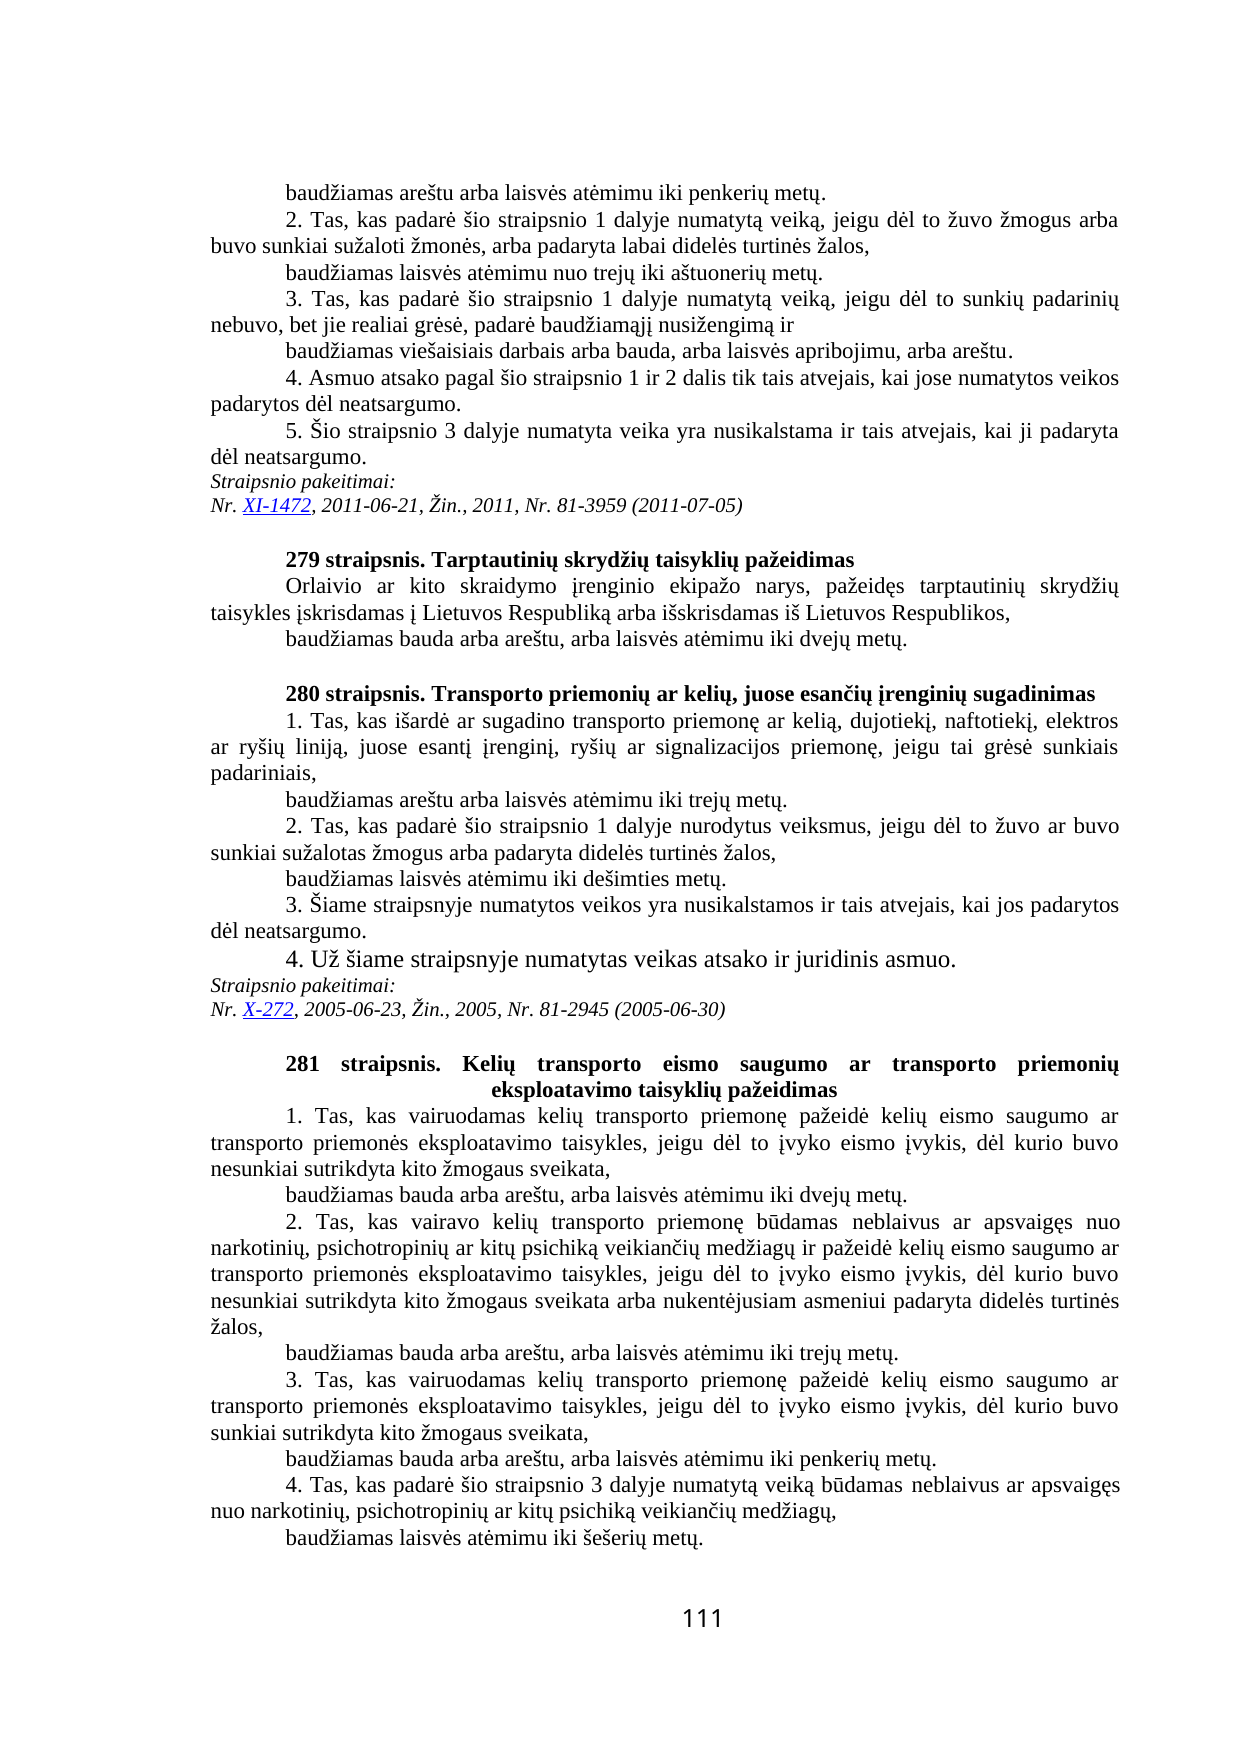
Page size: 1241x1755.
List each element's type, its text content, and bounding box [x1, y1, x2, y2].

text Straipsnio pakeitimai: [210, 973, 1120, 997]
text 1. Tas, kas vairuodamas kelių transporto priemonę pažeidė kelių eismo saugumo ar transporto priemonės eksploatavimo taisykles, jeigu dėl to įvyko eismo įvykis, dėl kurio buvo nesunkiai sutrikdyta kito žmogaus sveikata, [210, 1102, 1120, 1181]
text baudžiamas laisvės atėmimu iki šešerių metų. [210, 1524, 1120, 1550]
text 1. Tas, kas išardė ar sugadino transporto priemonę ar kelią, dujotiekį, naftotiekį, elektros ar ryšių liniją, juose esantį įrenginį, ryšių ar signalizacijos priemonę, jeigu tai grėsė sunkiais padariniais, [210, 707, 1120, 786]
text 3. Tas, kas vairuodamas kelių transporto priemonę pažeidė kelių eismo saugumo ar transporto priemonės eksploatavimo taisykles, jeigu dėl to įvyko eismo įvykis, dėl kurio buvo sunkiai sutrikdyta kito žmogaus sveikata, [210, 1366, 1120, 1445]
text baudžiamas laisvės atėmimu nuo trejų iki aštuonerių metų. [210, 258, 1120, 285]
text Nr. XI-1472, 2011-06-21, Žin., 2011, Nr. 81-3959 (2011-07-05) [210, 493, 1120, 517]
text 281 straipsnis. Kelių transporto eismo saugumo ar transporto priemonių eksploatavimo taisyklių pažeidimas [285, 1049, 1120, 1102]
text 279 straipsnis. Tarptautinių skrydžių taisyklių pažeidimas [210, 546, 1120, 573]
text baudžiamas bauda arba areštu, arba laisvės atėmimu iki trejų metų. [210, 1339, 1120, 1366]
text 4. Už šiame straipsnyje numatytas veikas atsako ir juridinis asmuo. [210, 944, 1120, 973]
text 2. Tas, kas padarė šio straipsnio 1 dalyje numatytą veiką, jeigu dėl to žuvo žmogus arba buvo sunkiai sužaloti žmonės, arba padaryta labai didelės turtinės žalos, [210, 206, 1120, 258]
text 3. Šiame straipsnyje numatytos veikos yra nusikalstamos ir tais atvejais, kai jos padarytos dėl neatsargumo. [210, 891, 1120, 944]
text 280 straipsnis. Transporto priemonių ar kelių, juose esančių įrenginių sugadinimas [285, 680, 1120, 707]
text 4. Tas, kas padarė šio straipsnio 3 dalyje numatytą veiką būdamas neblaivus ar apsvaigęs nuo narkotinių, psichotropinių ar kitų psichiką veikiančių medžiagų, [210, 1471, 1120, 1524]
text baudžiamas bauda arba areštu, arba laisvės atėmimu iki dvejų metų. [210, 625, 1120, 652]
text Orlaivio ar kito skraidymo įrenginio ekipažo narys, pažeidęs tarptautinių skrydžių taisykles įskrisdamas į Lietuvos Respubliką arba išskrisdamas iš Lietuvos Respublikos, [210, 573, 1120, 625]
text baudžiamas areštu arba laisvės atėmimu iki penkerių metų. [210, 179, 1120, 206]
text 2. Tas, kas padarė šio straipsnio 1 dalyje nurodytus veiksmus, jeigu dėl to žuvo ar buvo sunkiai sužalotas žmogus arba padaryta didelės turtinės žalos, [210, 812, 1120, 865]
text baudžiamas bauda arba areštu, arba laisvės atėmimu iki penkerių metų. [210, 1445, 1120, 1471]
text baudžiamas viešaisiais darbais arba bauda, arba laisvės apribojimu, arba areštu. [210, 338, 1120, 364]
text 4. Asmuo atsako pagal šio straipsnio 1 ir 2 dalis tik tais atvejais, kai jose numatytos veikos padarytos dėl neatsargumo. [210, 364, 1120, 417]
text Straipsnio pakeitimai: [210, 469, 1120, 493]
text baudžiamas areštu arba laisvės atėmimu iki trejų metų. [210, 786, 1120, 812]
text 3. Tas, kas padarė šio straipsnio 1 dalyje numatytą veiką, jeigu dėl to sunkių padarinių nebuvo, bet jie realiai grėsė, padarė baudžiamąjį nusižengimą ir [210, 285, 1120, 338]
text Nr. X-272, 2005-06-23, Žin., 2005, Nr. 81-2945 (2005-06-30) [210, 997, 1120, 1021]
text baudžiamas laisvės atėmimu iki dešimties metų. [210, 865, 1120, 891]
text baudžiamas bauda arba areštu, arba laisvės atėmimu iki dvejų metų. [210, 1181, 1120, 1208]
text 5. Šio straipsnio 3 dalyje numatyta veika yra nusikalstama ir tais atvejais, kai ji padaryta dėl neatsargumo. [210, 417, 1120, 469]
text 2. Tas, kas vairavo kelių transporto priemonę būdamas neblaivus ar apsvaigęs nuo narkotinių, psichotropinių ar kitų psichiką veikiančių medžiagų ir pažeidė kelių eismo saugumo ar transporto priemonės eksploatavimo taisykles, jeigu dėl to įvyko eismo įvykis, dėl kurio buvo nesunkiai sutrikdyta kito žmogaus sveikata arba nukentėjusiam asmeniui padaryta didelės turtinės žalos, [210, 1208, 1120, 1339]
